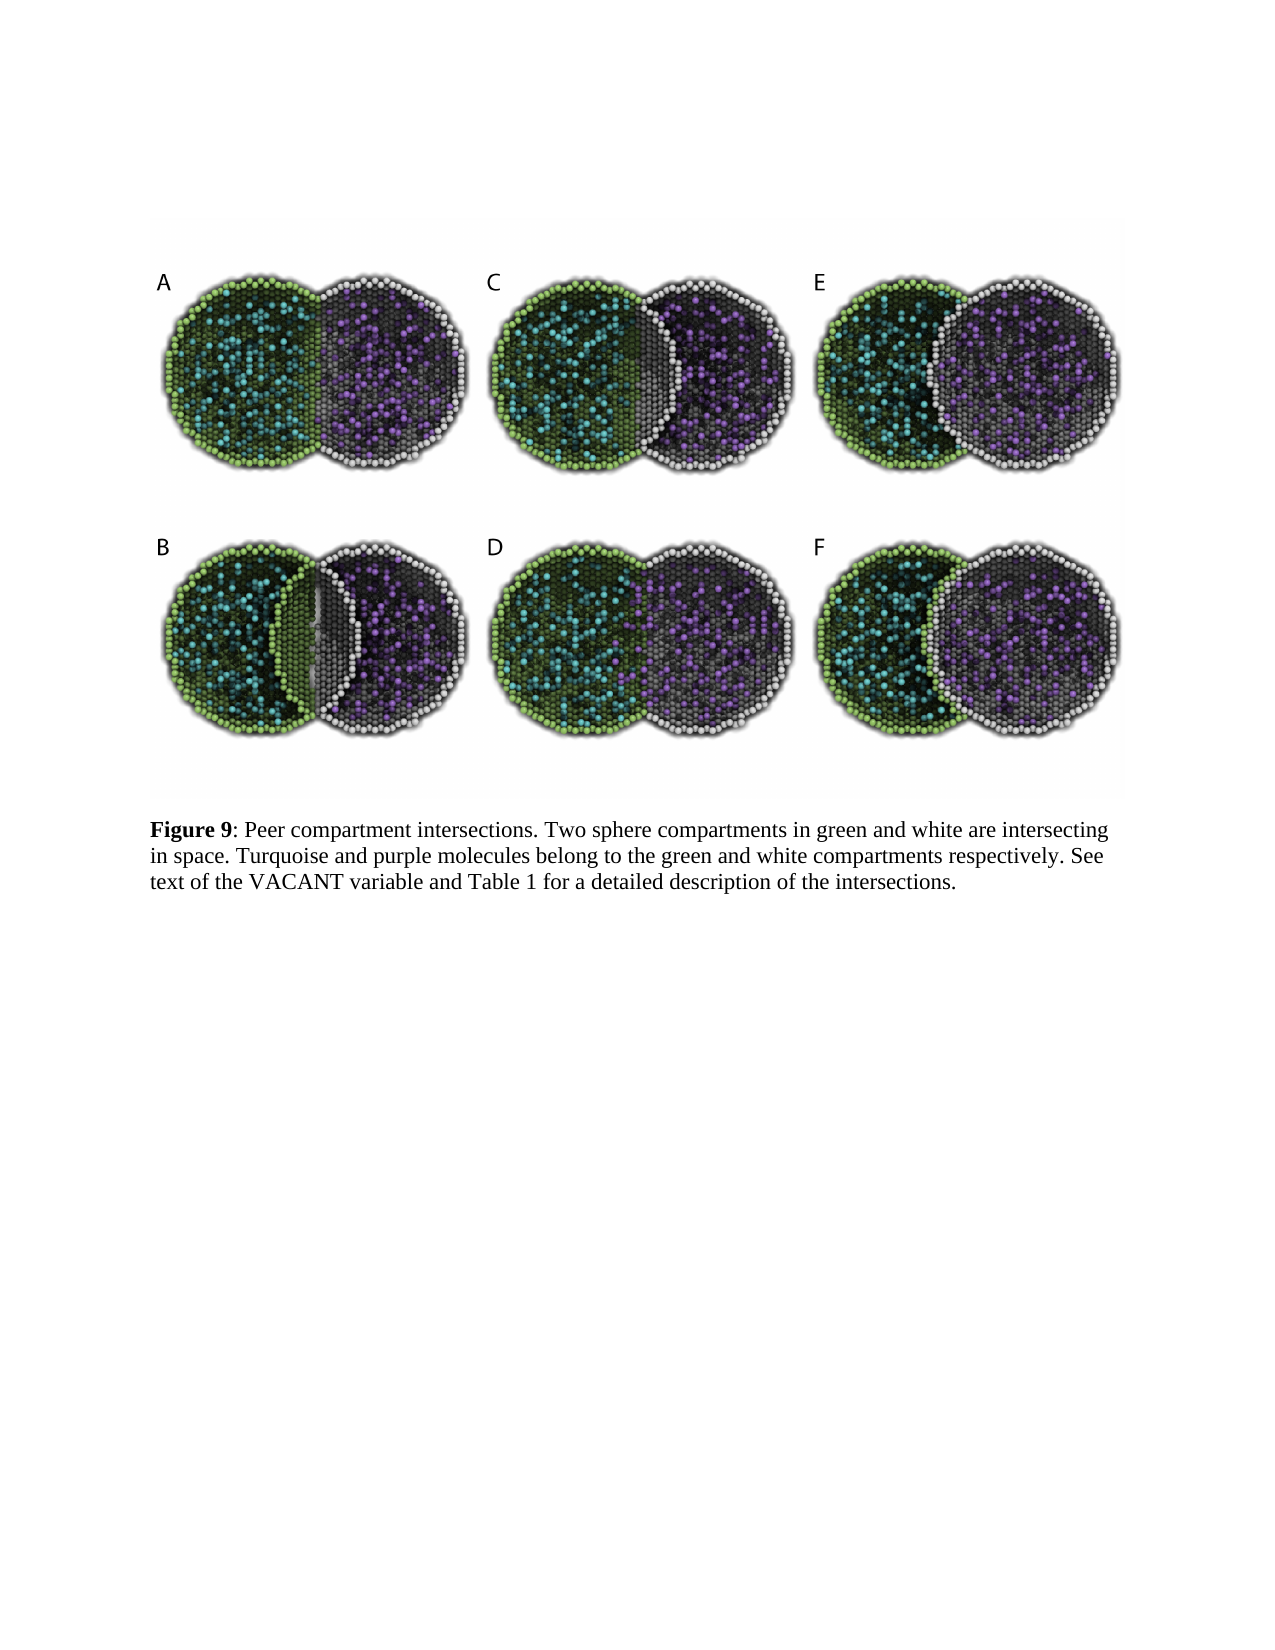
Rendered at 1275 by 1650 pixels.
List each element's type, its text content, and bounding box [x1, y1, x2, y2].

text Figure 9: Peer compartment intersections. Two sphere compartments in green and white are intersecting in space. Turquoise and purple molecules belong to the green and white compartments respectively. See text of the VACANT variable and Table 1 for a detailed description of the intersections. [150, 816, 1125, 895]
picture [150, 218, 1125, 799]
